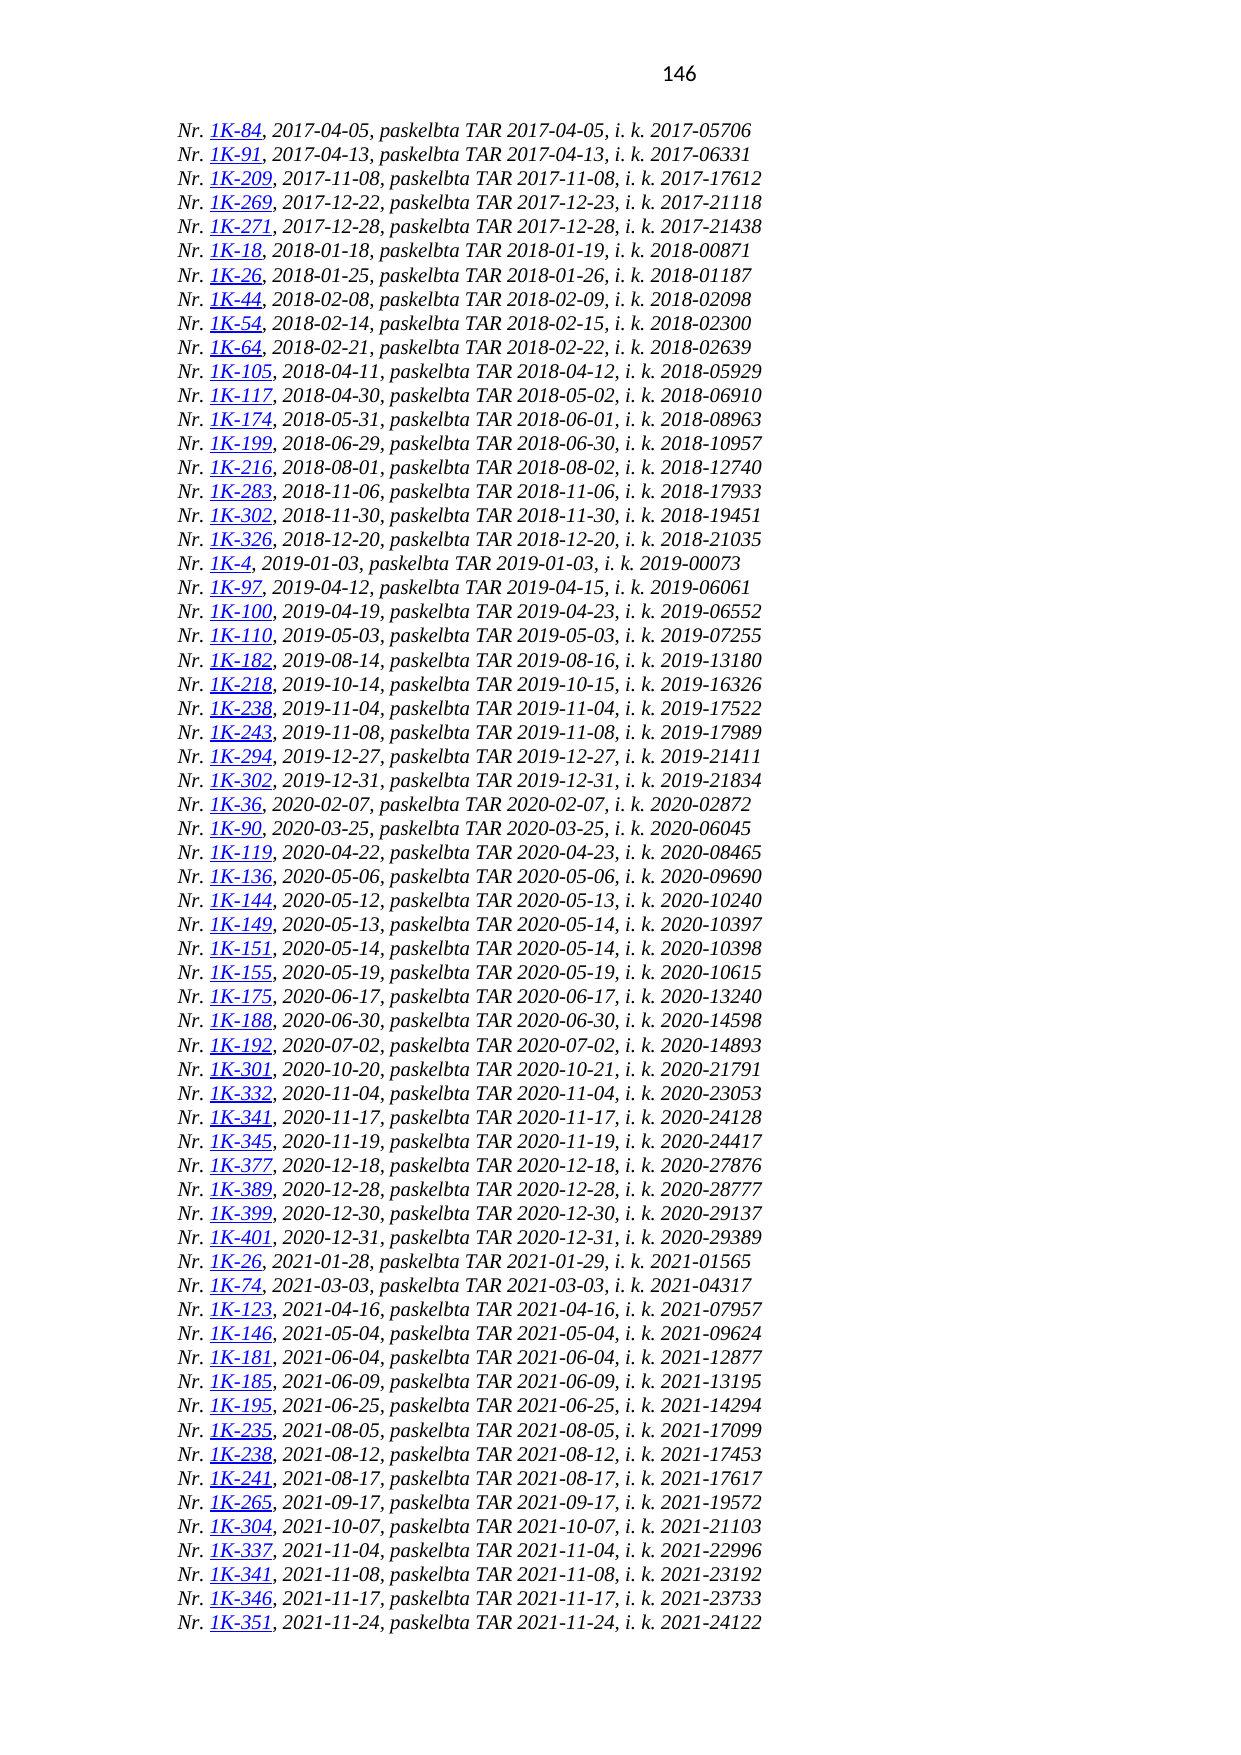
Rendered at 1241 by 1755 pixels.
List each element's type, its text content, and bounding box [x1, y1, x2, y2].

text Nr. 1K-54, 2018-02-14, paskelbta TAR 2018-02-15, i. k. 2018-02300 [177, 311, 1181, 335]
text Nr. 1K-36, 2020-02-07, paskelbta TAR 2020-02-07, i. k. 2020-02872 [177, 792, 1181, 816]
text Nr. 1K-26, 2021-01-28, paskelbta TAR 2021-01-29, i. k. 2021-01565 [177, 1249, 1181, 1273]
text Nr. 1K-174, 2018-05-31, paskelbta TAR 2018-06-01, i. k. 2018-08963 [177, 407, 1181, 431]
text Nr. 1K-302, 2018-11-30, paskelbta TAR 2018-11-30, i. k. 2018-19451 [177, 503, 1181, 527]
text Nr. 1K-144, 2020-05-12, paskelbta TAR 2020-05-13, i. k. 2020-10240 [177, 888, 1181, 912]
text Nr. 1K-90, 2020-03-25, paskelbta TAR 2020-03-25, i. k. 2020-06045 [177, 816, 1181, 840]
text Nr. 1K-185, 2021-06-09, paskelbta TAR 2021-06-09, i. k. 2021-13195 [177, 1369, 1181, 1393]
text Nr. 1K-209, 2017-11-08, paskelbta TAR 2017-11-08, i. k. 2017-17612 [177, 166, 1181, 190]
text Nr. 1K-271, 2017-12-28, paskelbta TAR 2017-12-28, i. k. 2017-21438 [177, 214, 1181, 238]
text Nr. 1K-337, 2021-11-04, paskelbta TAR 2021-11-04, i. k. 2021-22996 [177, 1538, 1181, 1562]
text Nr. 1K-195, 2021-06-25, paskelbta TAR 2021-06-25, i. k. 2021-14294 [177, 1393, 1181, 1417]
text Nr. 1K-188, 2020-06-30, paskelbta TAR 2020-06-30, i. k. 2020-14598 [177, 1008, 1181, 1032]
text Nr. 1K-199, 2018-06-29, paskelbta TAR 2018-06-30, i. k. 2018-10957 [177, 431, 1181, 455]
text Nr. 1K-243, 2019-11-08, paskelbta TAR 2019-11-08, i. k. 2019-17989 [177, 720, 1181, 744]
text Nr. 1K-346, 2021-11-17, paskelbta TAR 2021-11-17, i. k. 2021-23733 [177, 1586, 1181, 1610]
text Nr. 1K-155, 2020-05-19, paskelbta TAR 2020-05-19, i. k. 2020-10615 [177, 960, 1181, 984]
text Nr. 1K-238, 2021-08-12, paskelbta TAR 2021-08-12, i. k. 2021-17453 [177, 1442, 1181, 1466]
text Nr. 1K-401, 2020-12-31, paskelbta TAR 2020-12-31, i. k. 2020-29389 [177, 1225, 1181, 1249]
text Nr. 1K-192, 2020-07-02, paskelbta TAR 2020-07-02, i. k. 2020-14893 [177, 1032, 1181, 1057]
text Nr. 1K-341, 2021-11-08, paskelbta TAR 2021-11-08, i. k. 2021-23192 [177, 1562, 1181, 1586]
text Nr. 1K-326, 2018-12-20, paskelbta TAR 2018-12-20, i. k. 2018-21035 [177, 527, 1181, 551]
text Nr. 1K-64, 2018-02-21, paskelbta TAR 2018-02-22, i. k. 2018-02639 [177, 335, 1181, 359]
text Nr. 1K-218, 2019-10-14, paskelbta TAR 2019-10-15, i. k. 2019-16326 [177, 672, 1181, 696]
text Nr. 1K-235, 2021-08-05, paskelbta TAR 2021-08-05, i. k. 2021-17099 [177, 1417, 1181, 1442]
text Nr. 1K-175, 2020-06-17, paskelbta TAR 2020-06-17, i. k. 2020-13240 [177, 984, 1181, 1008]
text Nr. 1K-377, 2020-12-18, paskelbta TAR 2020-12-18, i. k. 2020-27876 [177, 1153, 1181, 1177]
text Nr. 1K-341, 2020-11-17, paskelbta TAR 2020-11-17, i. k. 2020-24128 [177, 1105, 1181, 1129]
text Nr. 1K-345, 2020-11-19, paskelbta TAR 2020-11-19, i. k. 2020-24417 [177, 1129, 1181, 1153]
text Nr. 1K-44, 2018-02-08, paskelbta TAR 2018-02-09, i. k. 2018-02098 [177, 287, 1181, 311]
text Nr. 1K-100, 2019-04-19, paskelbta TAR 2019-04-23, i. k. 2019-06552 [177, 599, 1181, 623]
text Nr. 1K-181, 2021-06-04, paskelbta TAR 2021-06-04, i. k. 2021-12877 [177, 1345, 1181, 1369]
text Nr. 1K-332, 2020-11-04, paskelbta TAR 2020-11-04, i. k. 2020-23053 [177, 1081, 1181, 1105]
text Nr. 1K-389, 2020-12-28, paskelbta TAR 2020-12-28, i. k. 2020-28777 [177, 1177, 1181, 1201]
text Nr. 1K-136, 2020-05-06, paskelbta TAR 2020-05-06, i. k. 2020-09690 [177, 864, 1181, 888]
text Nr. 1K-304, 2021-10-07, paskelbta TAR 2021-10-07, i. k. 2021-21103 [177, 1514, 1181, 1538]
text Nr. 1K-117, 2018-04-30, paskelbta TAR 2018-05-02, i. k. 2018-06910 [177, 383, 1181, 407]
text Nr. 1K-216, 2018-08-01, paskelbta TAR 2018-08-02, i. k. 2018-12740 [177, 455, 1181, 479]
text Nr. 1K-294, 2019-12-27, paskelbta TAR 2019-12-27, i. k. 2019-21411 [177, 744, 1181, 768]
text Nr. 1K-283, 2018-11-06, paskelbta TAR 2018-11-06, i. k. 2018-17933 [177, 479, 1181, 503]
text Nr. 1K-119, 2020-04-22, paskelbta TAR 2020-04-23, i. k. 2020-08465 [177, 840, 1181, 864]
text Nr. 1K-26, 2018-01-25, paskelbta TAR 2018-01-26, i. k. 2018-01187 [177, 262, 1181, 287]
text Nr. 1K-97, 2019-04-12, paskelbta TAR 2019-04-15, i. k. 2019-06061 [177, 575, 1181, 599]
text Nr. 1K-265, 2021-09-17, paskelbta TAR 2021-09-17, i. k. 2021-19572 [177, 1490, 1181, 1514]
text Nr. 1K-241, 2021-08-17, paskelbta TAR 2021-08-17, i. k. 2021-17617 [177, 1466, 1181, 1490]
text Nr. 1K-74, 2021-03-03, paskelbta TAR 2021-03-03, i. k. 2021-04317 [177, 1273, 1181, 1297]
text Nr. 1K-269, 2017-12-22, paskelbta TAR 2017-12-23, i. k. 2017-21118 [177, 190, 1181, 214]
text Nr. 1K-302, 2019-12-31, paskelbta TAR 2019-12-31, i. k. 2019-21834 [177, 768, 1181, 792]
text Nr. 1K-105, 2018-04-11, paskelbta TAR 2018-04-12, i. k. 2018-05929 [177, 359, 1181, 383]
text Nr. 1K-238, 2019-11-04, paskelbta TAR 2019-11-04, i. k. 2019-17522 [177, 696, 1181, 720]
text Nr. 1K-149, 2020-05-13, paskelbta TAR 2020-05-14, i. k. 2020-10397 [177, 912, 1181, 936]
text Nr. 1K-4, 2019-01-03, paskelbta TAR 2019-01-03, i. k. 2019-00073 [177, 551, 1181, 575]
text Nr. 1K-301, 2020-10-20, paskelbta TAR 2020-10-21, i. k. 2020-21791 [177, 1057, 1181, 1081]
text Nr. 1K-399, 2020-12-30, paskelbta TAR 2020-12-30, i. k. 2020-29137 [177, 1201, 1181, 1225]
text Nr. 1K-91, 2017-04-13, paskelbta TAR 2017-04-13, i. k. 2017-06331 [177, 142, 1181, 166]
text Nr. 1K-123, 2021-04-16, paskelbta TAR 2021-04-16, i. k. 2021-07957 [177, 1297, 1181, 1321]
text Nr. 1K-18, 2018-01-18, paskelbta TAR 2018-01-19, i. k. 2018-00871 [177, 238, 1181, 262]
text Nr. 1K-182, 2019-08-14, paskelbta TAR 2019-08-16, i. k. 2019-13180 [177, 647, 1181, 672]
text Nr. 1K-151, 2020-05-14, paskelbta TAR 2020-05-14, i. k. 2020-10398 [177, 936, 1181, 960]
text Nr. 1K-84, 2017-04-05, paskelbta TAR 2017-04-05, i. k. 2017-05706 [177, 118, 1181, 142]
text Nr. 1K-110, 2019-05-03, paskelbta TAR 2019-05-03, i. k. 2019-07255 [177, 623, 1181, 647]
text Nr. 1K-351, 2021-11-24, paskelbta TAR 2021-11-24, i. k. 2021-24122 [177, 1610, 1181, 1634]
text Nr. 1K-146, 2021-05-04, paskelbta TAR 2021-05-04, i. k. 2021-09624 [177, 1321, 1181, 1345]
